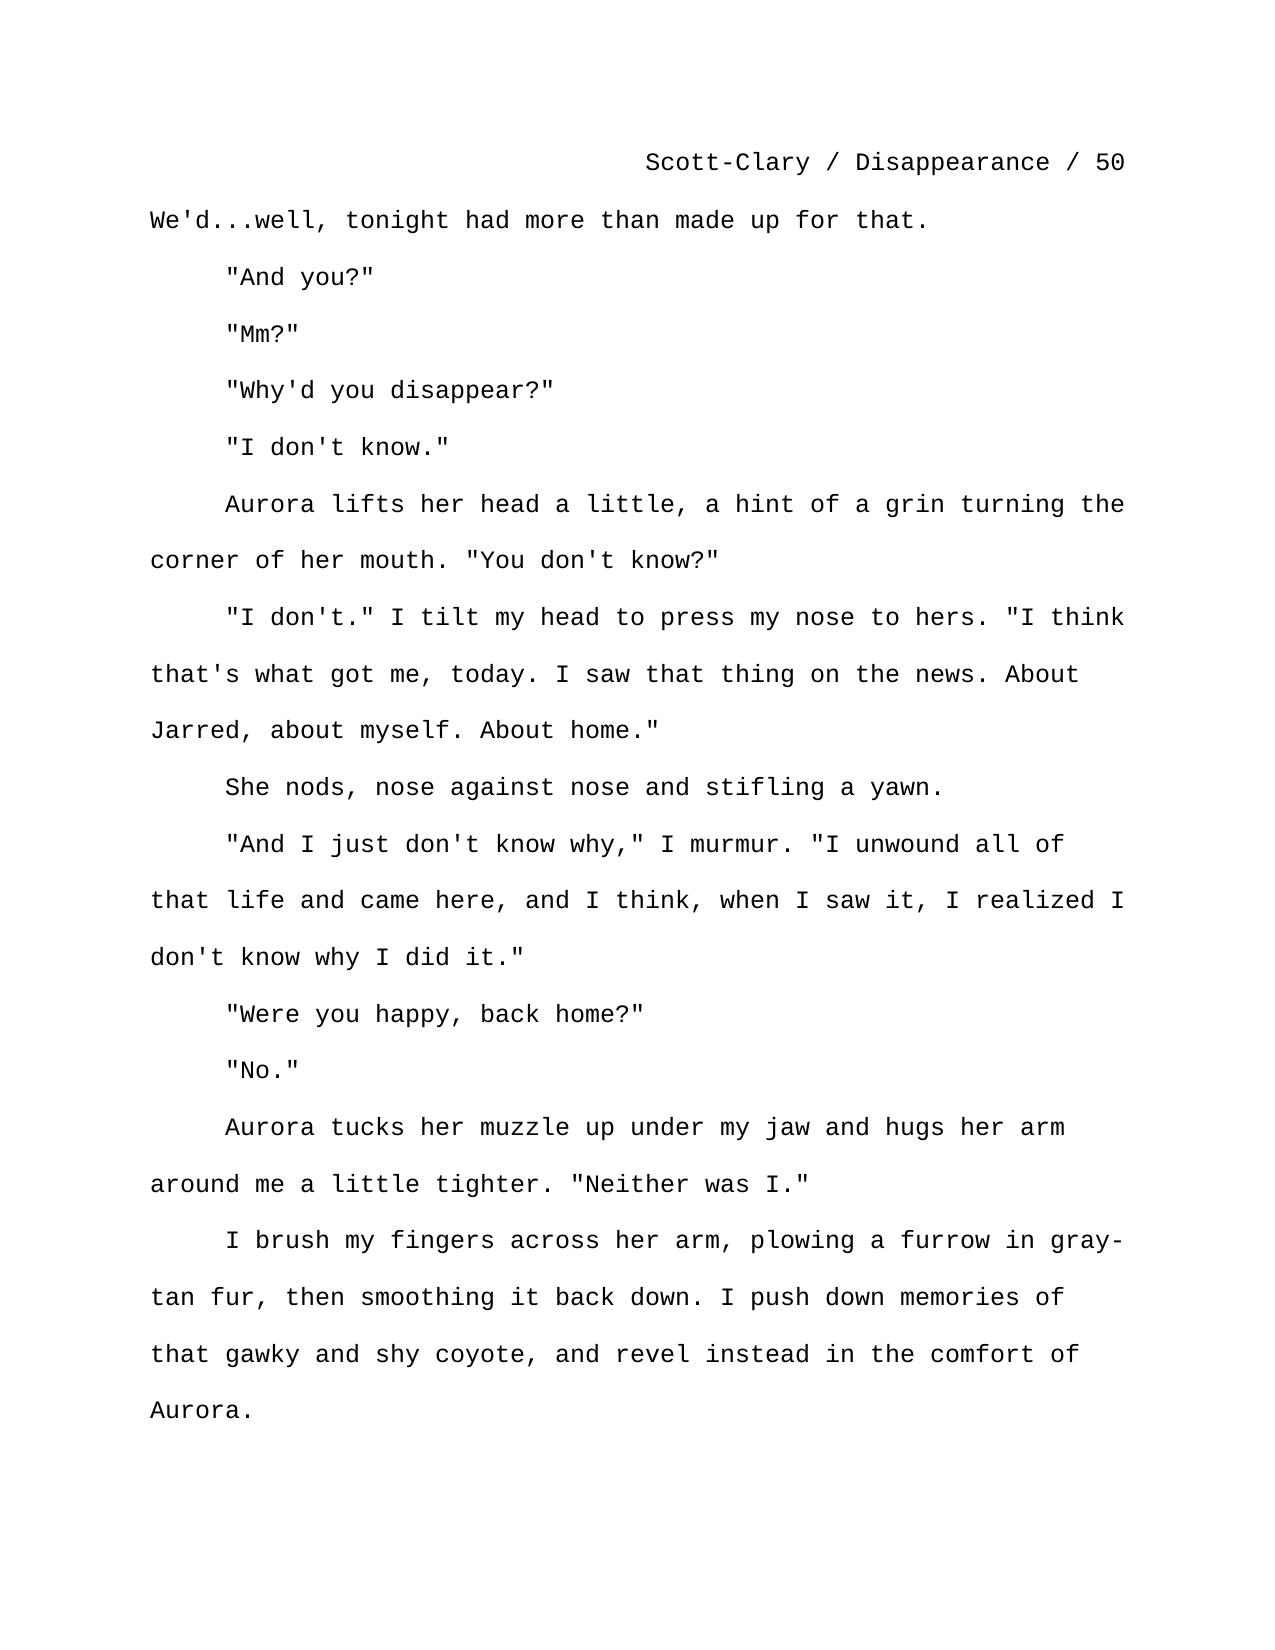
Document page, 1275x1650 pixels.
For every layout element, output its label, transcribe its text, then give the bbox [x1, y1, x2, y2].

text "Why'd you disappear?" [150, 378, 1125, 406]
text Aurora lifts her head a little, a hint of a grin turning the corner of her mouth. "You don't know?" [150, 491, 1125, 576]
text Aurora tucks her muzzle up under my jaw and hugs her arm around me a little tighter. "Neither was I." [150, 1114, 1125, 1199]
text She nods, nose against nose and stifling a yawn. [150, 774, 1125, 803]
text We'd...well, tonight had more than made up for that. [150, 208, 1125, 236]
text "And you?" [150, 264, 1125, 293]
text "And I just don't know why," I murmur. "I unwound all of that life and came here, and I think, when I saw it, I realized I don't know why I did it." [150, 831, 1125, 973]
text "Mm?" [150, 321, 1125, 349]
text "I don't." I tilt my head to press my nose to hers. "I think that's what got me, today. I saw that thing on the news. About Jarred, about myself. About home." [150, 604, 1125, 746]
text "No." [150, 1058, 1125, 1086]
text "Were you happy, back home?" [150, 1001, 1125, 1029]
text "I don't know." [150, 434, 1125, 463]
text I brush my fingers across her arm, plowing a furrow in gray-tan fur, then smoothing it back down. I push down memories of that gawky and shy coyote, and revel instead in the comfort of Aurora. [150, 1228, 1125, 1426]
